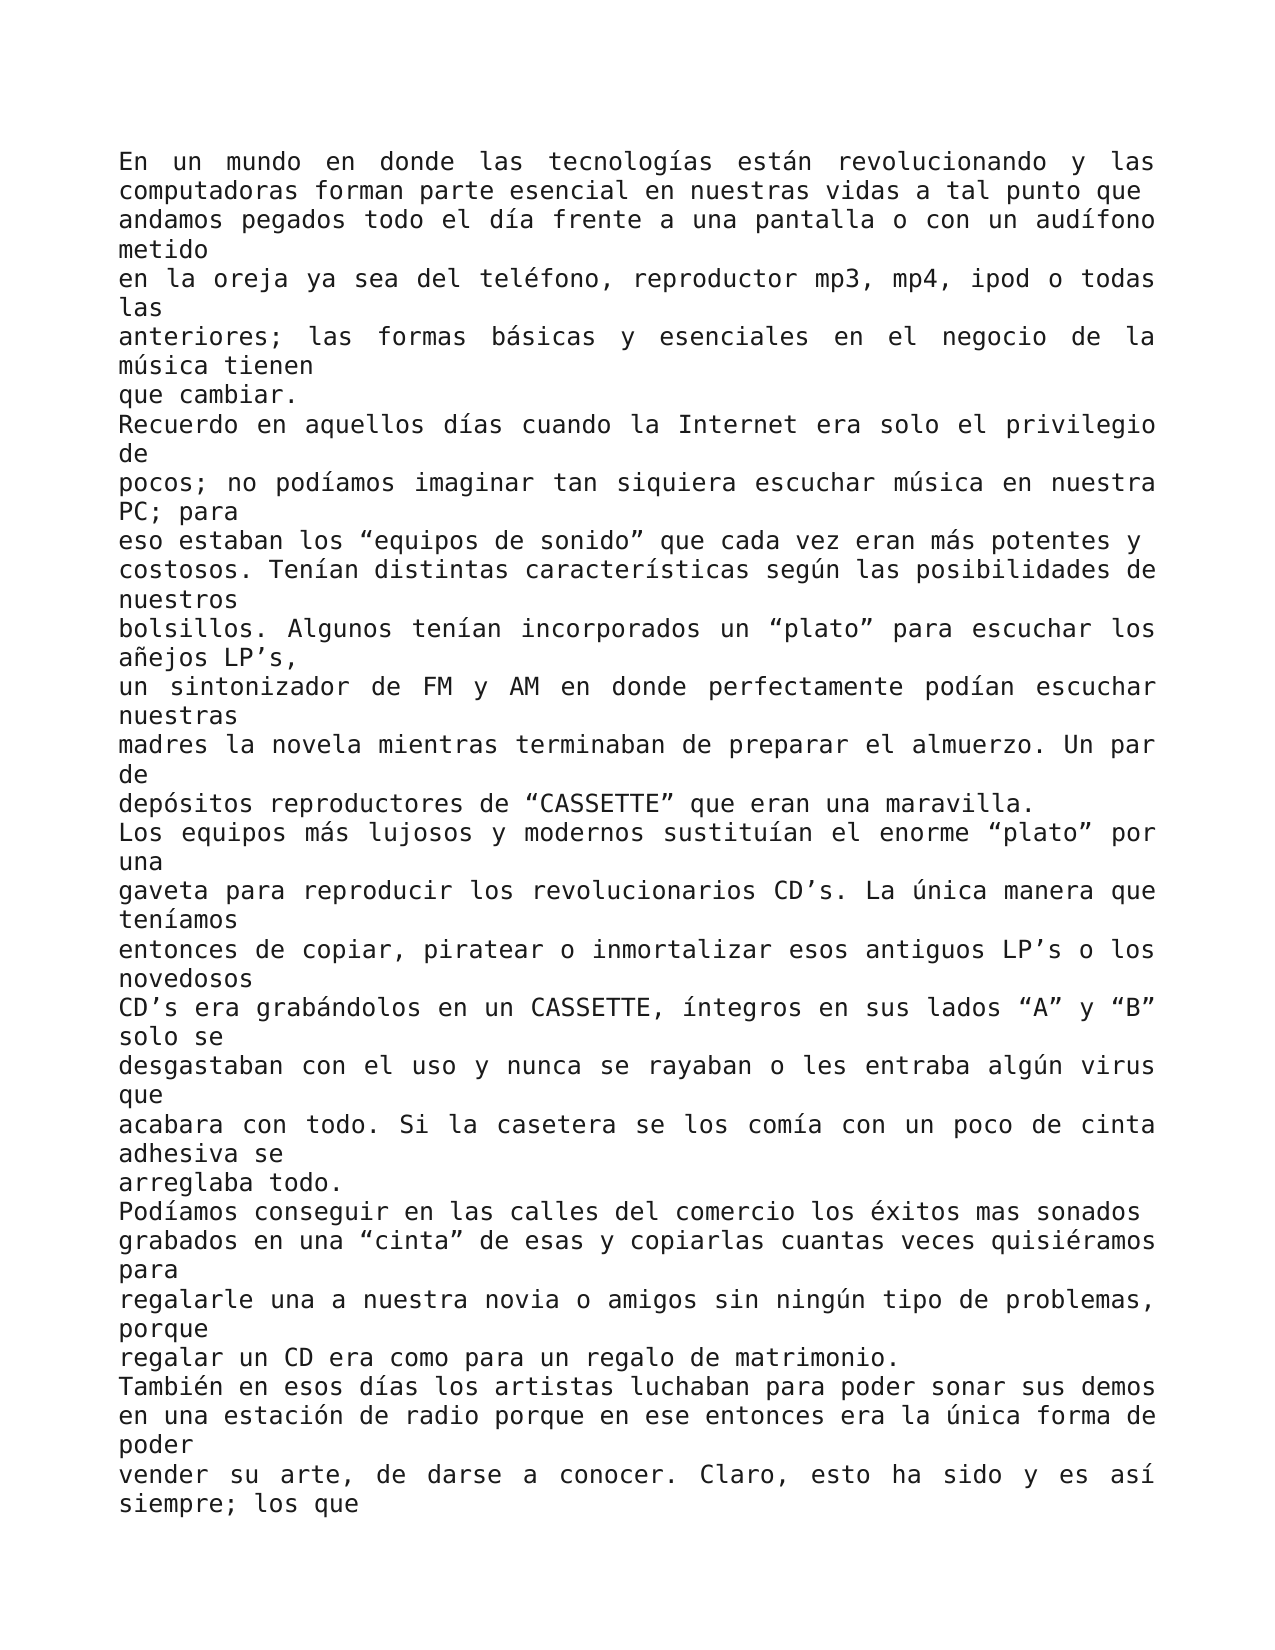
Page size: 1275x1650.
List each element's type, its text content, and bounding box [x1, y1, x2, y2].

text madres la novela mientras terminaban de preparar el almuerzo. Un par de [118, 731, 1157, 789]
text un sintonizador de FM y AM en donde perfectamente podían escuchar nuestras [118, 672, 1157, 731]
text Podíamos conseguir en las calles del comercio los éxitos mas sonados [118, 1197, 1157, 1226]
text Recuerdo en aquellos días cuando la Internet era solo el privilegio de [118, 410, 1157, 468]
text arreglaba todo. [118, 1168, 1157, 1197]
text costosos. Tenían distintas características según las posibilidades de nuestros [118, 556, 1157, 614]
text CD’s era grabándolos en un CASSETTE, íntegros en sus lados “A” y “B” solo se [118, 993, 1157, 1051]
text bolsillos. Algunos tenían incorporados un “plato” para escuchar los añejos LP’s, [118, 614, 1157, 672]
text Los equipos más lujosos y modernos sustituían el enorme “plato” por una [118, 818, 1157, 876]
text en una estación de radio porque en ese entonces era la única forma de poder [118, 1401, 1157, 1460]
text en la oreja ya sea del teléfono, reproductor mp3, mp4, ipod o todas las [118, 264, 1157, 322]
text eso estaban los “equipos de sonido” que cada vez eran más potentes y [118, 526, 1157, 556]
text depósitos reproductores de “CASSETTE” que eran una maravilla. [118, 789, 1157, 818]
text En un mundo en donde las tecnologías están revolucionando y las computadoras forman parte esencial en nuestras vidas a tal punto que [118, 147, 1157, 206]
text pocos; no podíamos imaginar tan siquiera escuchar música en nuestra PC; para [118, 468, 1157, 526]
text vender su arte, de darse a conocer. Claro, esto ha sido y es así siempre; los que [118, 1460, 1157, 1518]
text acabara con todo. Si la casetera se los comía con un poco de cinta adhesiva se [118, 1110, 1157, 1168]
text regalar un CD era como para un regalo de matrimonio. [118, 1343, 1157, 1372]
text desgastaban con el uso y nunca se rayaban o les entraba algún virus que [118, 1051, 1157, 1110]
text regalarle una a nuestra novia o amigos sin ningún tipo de problemas, porque [118, 1285, 1157, 1343]
text También en esos días los artistas luchaban para poder sonar sus demos [118, 1372, 1157, 1401]
text grabados en una “cinta” de esas y copiarlas cuantas veces quisiéramos para [118, 1226, 1157, 1285]
text entonces de copiar, piratear o inmortalizar esos antiguos LP’s o los novedosos [118, 935, 1157, 993]
text andamos pegados todo el día frente a una pantalla o con un audífono metido [118, 206, 1157, 264]
text gaveta para reproducir los revolucionarios CD’s. La única manera que teníamos [118, 876, 1157, 935]
text que cambiar. [118, 381, 1157, 410]
text anteriores; las formas básicas y esenciales en el negocio de la música tienen [118, 322, 1157, 381]
